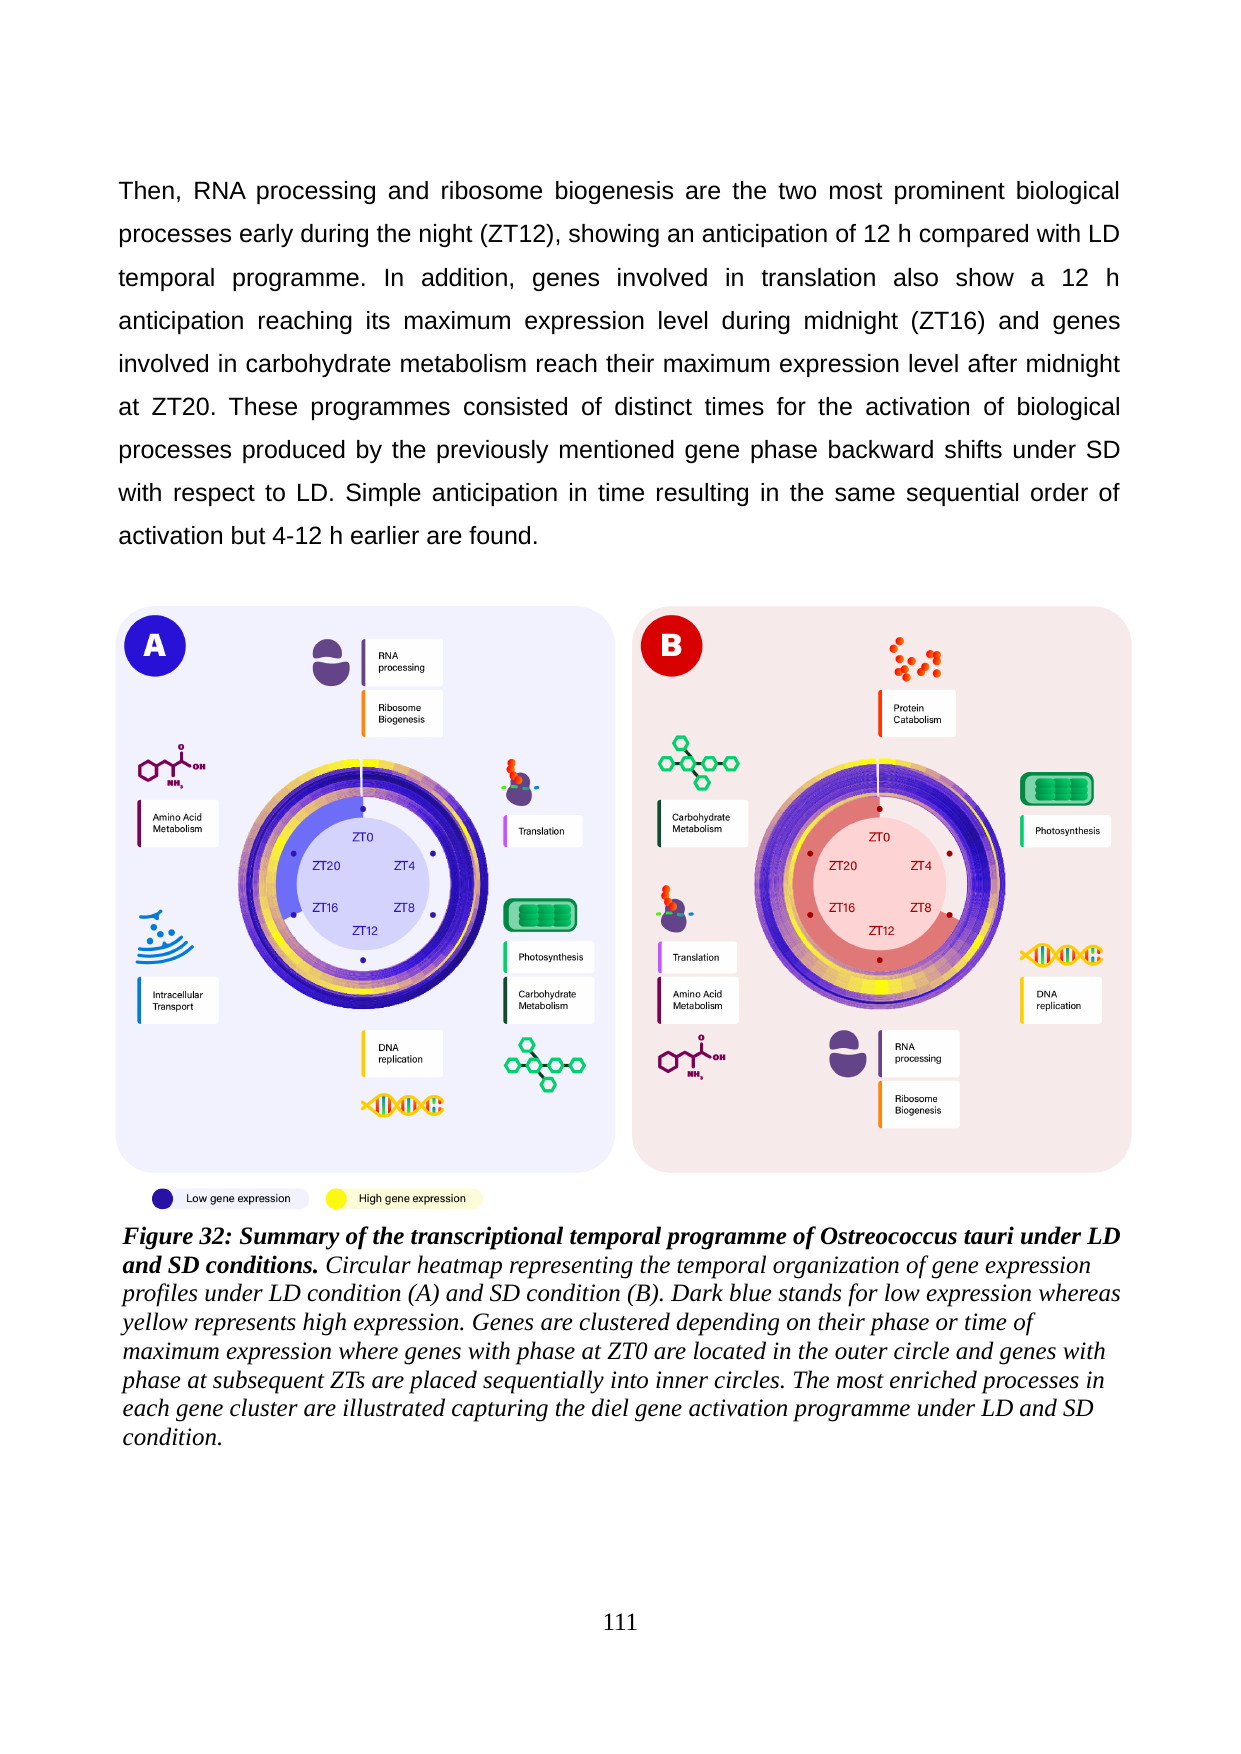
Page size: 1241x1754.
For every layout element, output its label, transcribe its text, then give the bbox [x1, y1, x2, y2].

text Then, RNA processing and ribosome biogenesis are the two most prominent biological processes early during the night (ZT12), showing an anticipation of 12 h compared with LD temporal programme. In addition, genes involved in translation also show a 12 h anticipation reaching its maximum expression level during midnight (ZT16) and genes involved in carbohydrate metabolism reach their maximum expression level after midnight at ZT20. These programmes consisted of distinct times for the activation of biological processes produced by the previously mentioned gene phase backward shifts under SD with respect to LD. Simple anticipation in time resulting in the same sequential order of activation but 4-12 h earlier are found. [118, 176, 1122, 550]
picture [109, 590, 1138, 1222]
text Figure 32: Summary of the transcriptional temporal programme of Ostreococcus tauri under LD and SD conditions. Circular heatmap representing the temporal organization of gene expression profiles under LD condition (A) and SD condition (B). Dark blue stands for low expression whereas yellow represents high expression. Genes are clustered depending on their phase or time of maximum expression where genes with phase at ZT0 are located in the outer circle and genes with phase at subsequent ZTs are placed sequentially into inner circles. The most enriched processes in each gene cluster are illustrated capturing the diel gene activation programme under LD and SD condition. [122, 1222, 1126, 1451]
